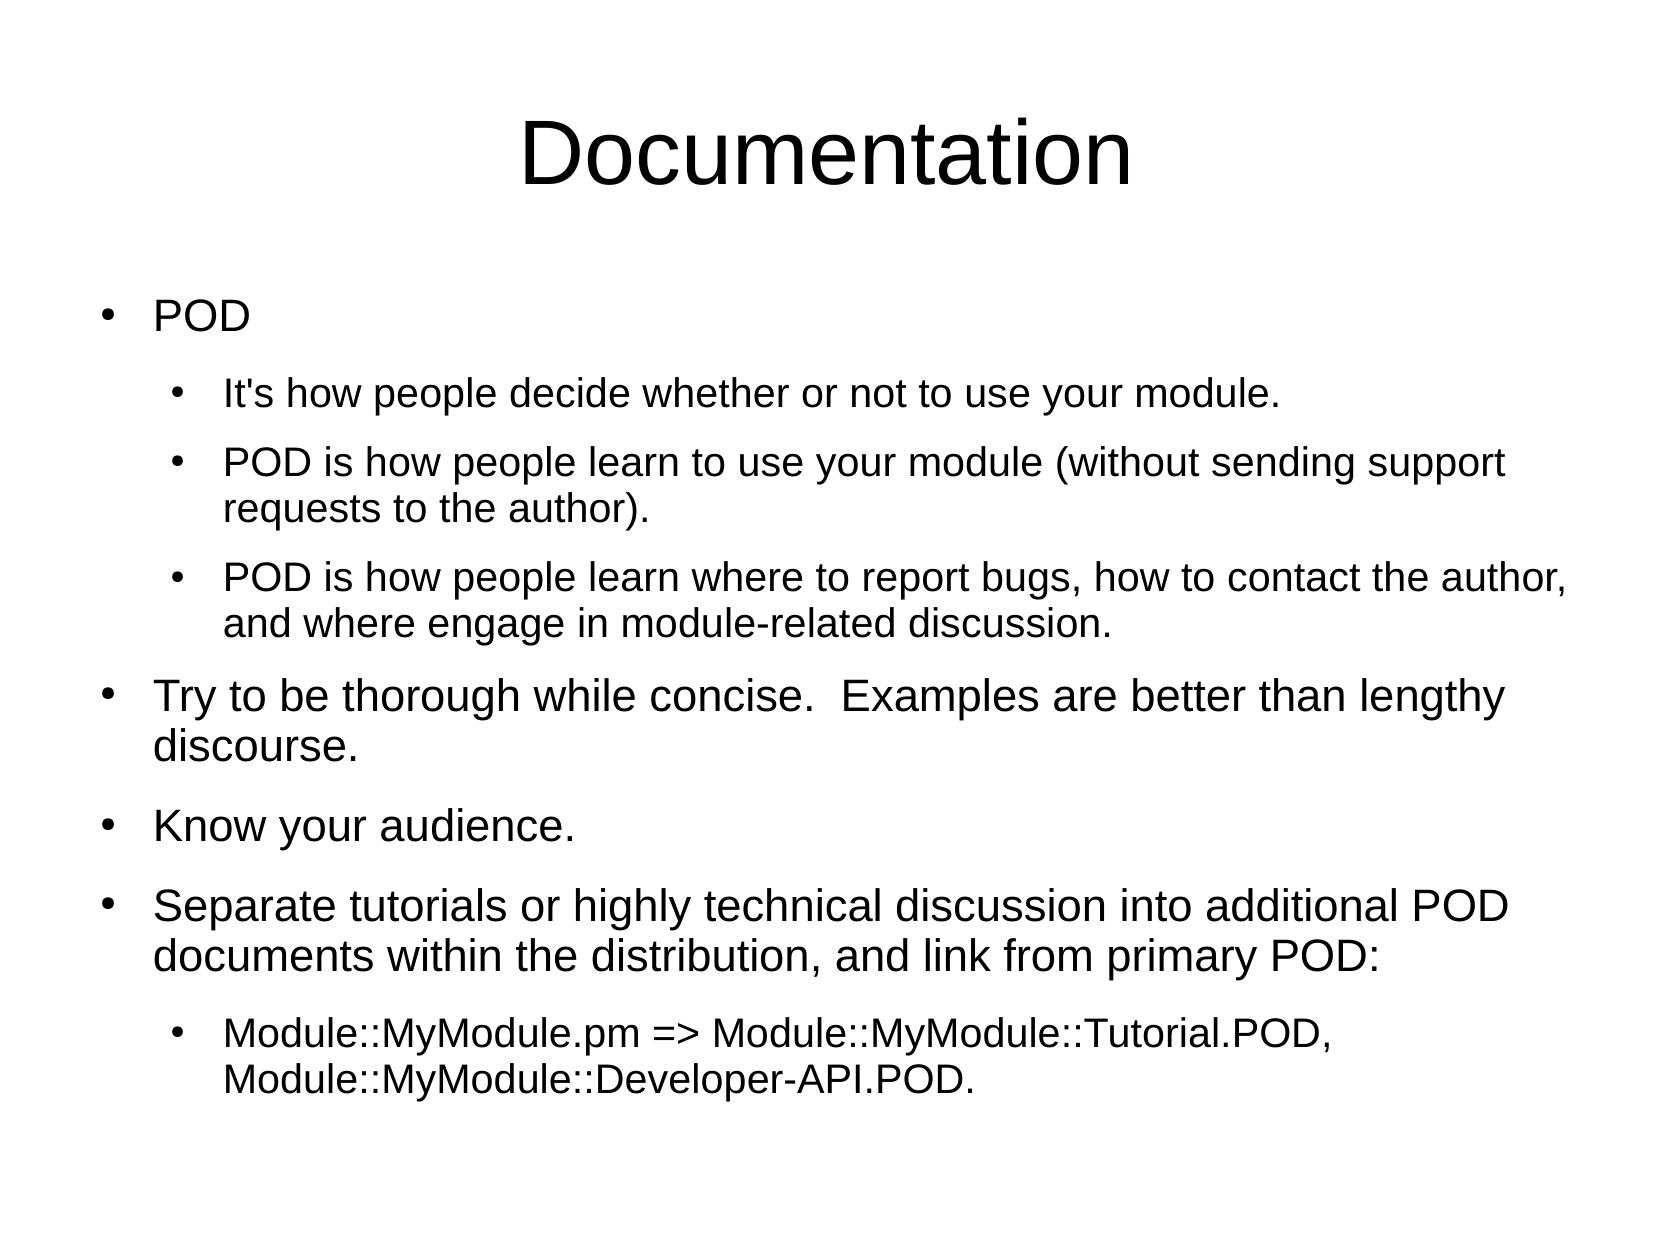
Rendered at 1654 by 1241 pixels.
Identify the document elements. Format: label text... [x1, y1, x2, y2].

title Documentation [82, 49, 1571, 257]
list POD It's how people decide whether or not to use your module. POD is how people learn to use your module (without sending support requests to the author). POD is how people learn where to report bugs, how to contact the author, and where engage in module-related discussion. Try to be thorough while concise. Examples are better than lengthy discourse. Know your audience. Separate tutorials or highly technical discussion into additional POD documents within the distribution, and link from primary POD: Module::MyModule.pm => Module::MyModule::Tutorial.POD, Module::MyModule::Developer-API.POD. [82, 290, 1571, 1109]
